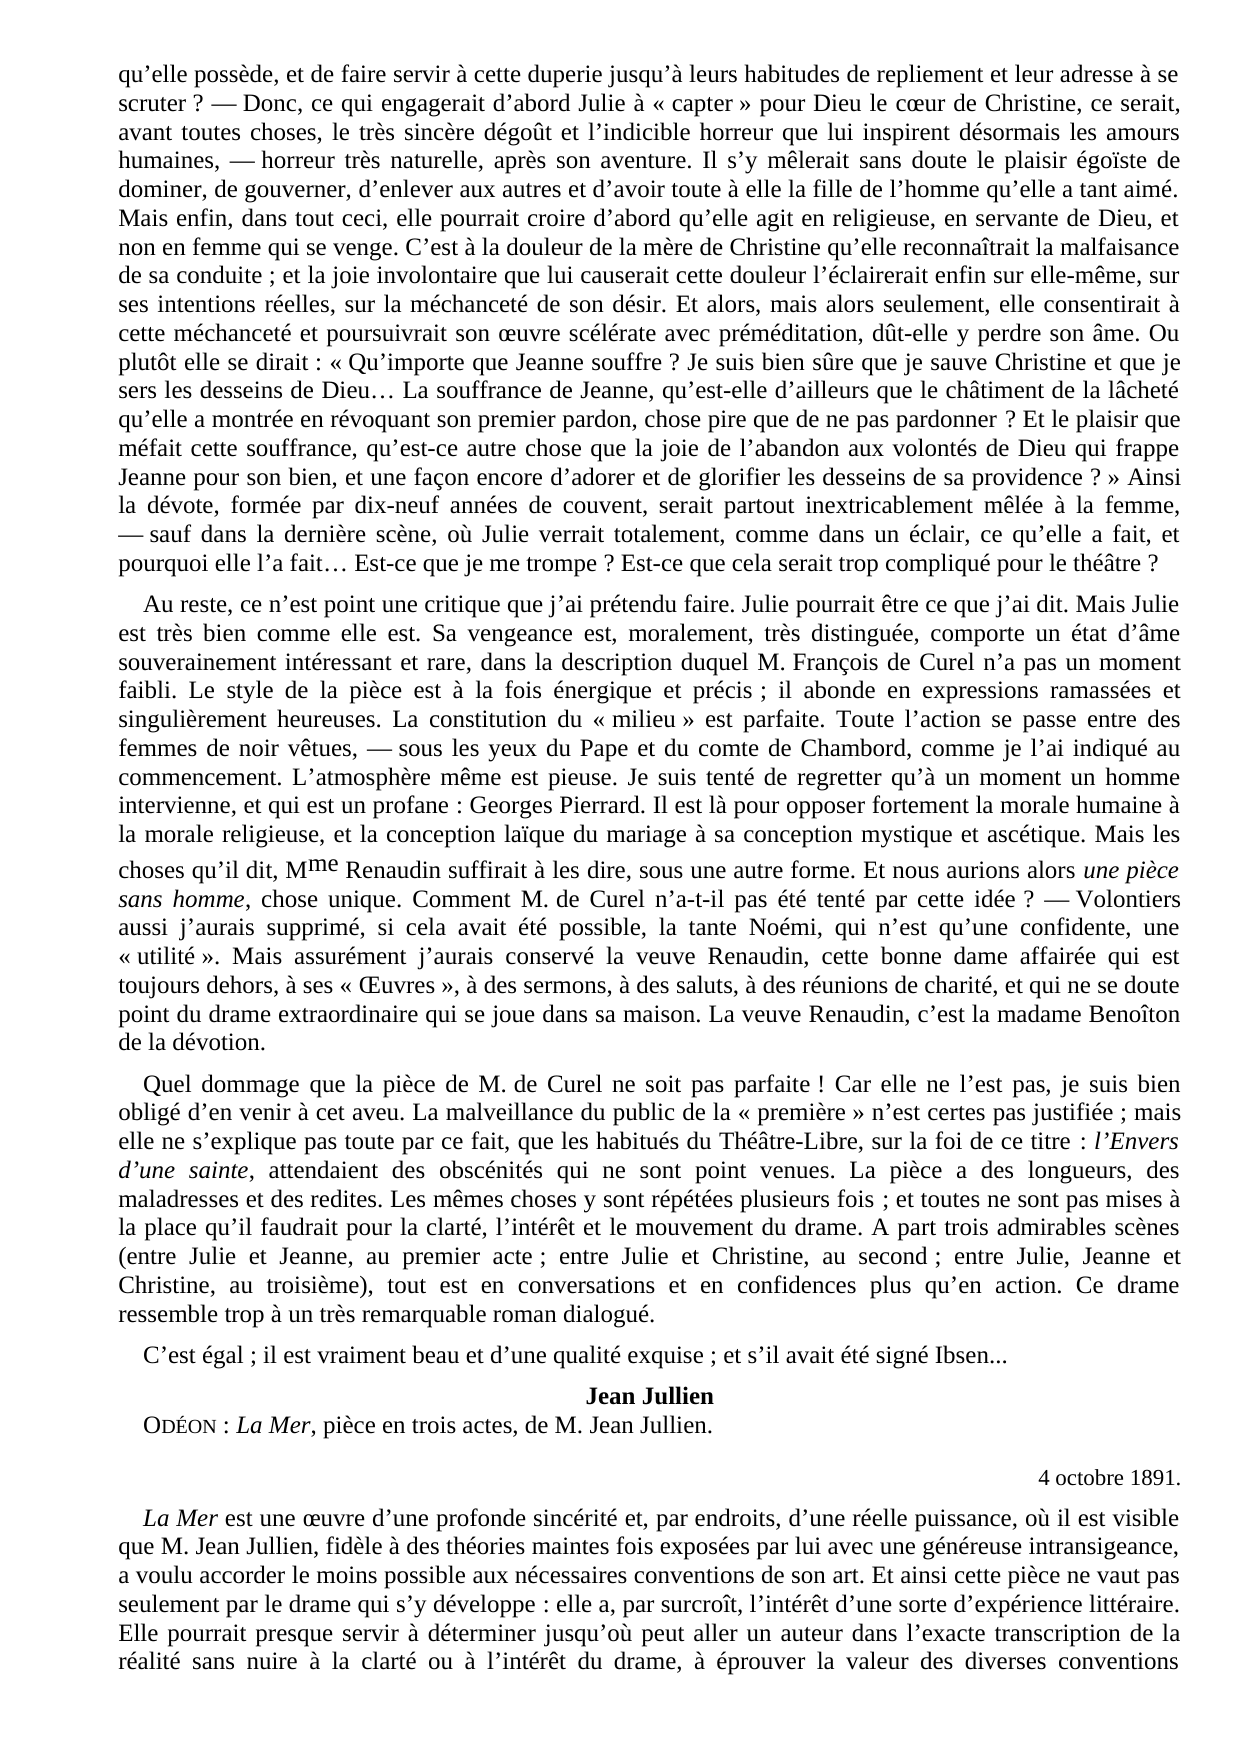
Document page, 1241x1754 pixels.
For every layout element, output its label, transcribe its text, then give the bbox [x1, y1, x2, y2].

text Au reste, ce n’est point une critique que j’ai prétendu faire. Julie pourrait être ce que j’ai dit. Mais Julie est très bien comme elle est. Sa vengeance est, moralement, très distinguée, comporte un état d’âme souverainement intéressant et rare, dans la description duquel M. François de Curel n’a pas un moment faibli. Le style de la pièce est à la fois énergique et précis ; il abonde en expressions ramassées et singulièrement heureuses. La constitution du « milieu » est parfaite. Toute l’action se passe entre des femmes de noir vêtues, — sous les yeux du Pape et du comte de Chambord, comme je l’ai indiqué au commencement. L’atmosphère même est pieuse. Je suis tenté de regretter qu’à un moment un homme intervienne, et qui est un profane : Georges Pierrard. Il est là pour opposer fortement la morale humaine à la morale religieuse, et la conception laïque du mariage à sa conception mystique et ascétique. Mais les choses qu’il dit, Mme Renaudin suffirait à les dire, sous une autre forme. Et nous aurions alors une pièce sans homme, chose unique. Comment M. de Curel n’a-t-il pas été tenté par cette idée ? — Volontiers aussi j’aurais supprimé, si cela avait été possible, la tante Noémi, qui n’est qu’une confidente, une « utilité ». Mais assurément j’aurais conservé la veuve Renaudin, cette bonne dame affairée qui est toujours dehors, à ses « Œuvres », à des sermons, à des saluts, à des réunions de charité, et qui ne se doute point du drame extraordinaire qui se joue dans sa maison. La veuve Renaudin, c’est la madame Benoîton de la dévotion. [118, 589, 1181, 1056]
text C’est égal ; il est vraiment beau et d’une qualité exquise ; et s’il avait été signé Ibsen... [118, 1340, 1181, 1369]
subtitle Jean Jullien [118, 1381, 1181, 1410]
text 4 octobre 1891. [118, 1464, 1181, 1490]
text La Mer est une œuvre d’une profonde sincérité et, par endroits, d’une réelle puissance, où il est visible que M. Jean Jullien, fidèle à des théories maintes fois exposées par lui avec une généreuse intransigeance, a voulu accorder le moins possible aux nécessaires conventions de son art. Et ainsi cette pièce ne vaut pas seulement par le drame qui s’y développe : elle a, par surcroît, l’intérêt d’une sorte d’expérience littéraire. Elle pourrait presque servir à déterminer jusqu’où peut aller un auteur dans l’exacte transcription de la réalité sans nuire à la clarté ou à l’intérêt du drame, à éprouver la valeur des diverses conventions [118, 1503, 1181, 1675]
text Odéon : La Mer, pièce en trois actes, de M. Jean Jullien. [118, 1410, 1181, 1439]
text Quel dommage que la pièce de M. de Curel ne soit pas parfaite ! Car elle ne l’est pas, je suis bien obligé d’en venir à cet aveu. La malveillance du public de la « première » n’est certes pas justifiée ; mais elle ne s’explique pas toute par ce fait, que les habitués du Théâtre-Libre, sur la foi de ce titre : l’Envers d’une sainte, attendaient des obscénités qui ne sont point venues. La pièce a des longueurs, des maladresses et des redites. Les mêmes choses y sont répétées plusieurs fois ; et toutes ne sont pas mises à la place qu’il faudrait pour la clarté, l’intérêt et le mouvement du drame. A part trois admirables scènes (entre Julie et Jeanne, au premier acte ; entre Julie et Christine, au second ; entre Julie, Jeanne et Christine, au troisième), tout est en conversations et en confidences plus qu’en action. Ce drame ressemble trop à un très remarquable roman dialogué. [118, 1069, 1181, 1327]
text qu’elle possède, et de faire servir à cette duperie jusqu’à leurs habitudes de repliement et leur adresse à se scruter ? — Donc, ce qui engagerait d’abord Julie à « capter » pour Dieu le cœur de Christine, ce serait, avant toutes choses, le très sincère dégoût et l’indicible horreur que lui inspirent désormais les amours humaines, — horreur très naturelle, après son aventure. Il s’y mêlerait sans doute le plaisir égoïste de dominer, de gouverner, d’enlever aux autres et d’avoir toute à elle la fille de l’homme qu’elle a tant aimé. Mais enfin, dans tout ceci, elle pourrait croire d’abord qu’elle agit en religieuse, en servante de Dieu, et non en femme qui se venge. C’est à la douleur de la mère de Christine qu’elle reconnaîtrait la malfaisance de sa conduite ; et la joie involontaire que lui causerait cette douleur l’éclairerait enfin sur elle-même, sur ses intentions réelles, sur la méchanceté de son désir. Et alors, mais alors seulement, elle consentirait à cette méchanceté et poursuivrait son œuvre scélérate avec préméditation, dût-elle y perdre son âme. Ou plutôt elle se dirait : « Qu’importe que Jeanne souffre ? Je suis bien sûre que je sauve Christine et que je sers les desseins de Dieu… La souffrance de Jeanne, qu’est-elle d’ailleurs que le châtiment de la lâcheté qu’elle a montrée en révoquant son premier pardon, chose pire que de ne pas pardonner ? Et le plaisir que méfait cette souffrance, qu’est-ce autre chose que la joie de l’abandon aux volontés de Dieu qui frappe Jeanne pour son bien, et une façon encore d’adorer et de glorifier les desseins de sa providence ? » Ainsi la dévote, formée par dix-neuf années de couvent, serait partout inextricablement mêlée à la femme, — sauf dans la dernière scène, où Julie verrait totalement, comme dans un éclair, ce qu’elle a fait, et pourquoi elle l’a fait… Est-ce que je me trompe ? Est-ce que cela serait trop compliqué pour le théâtre ? [118, 59, 1181, 577]
